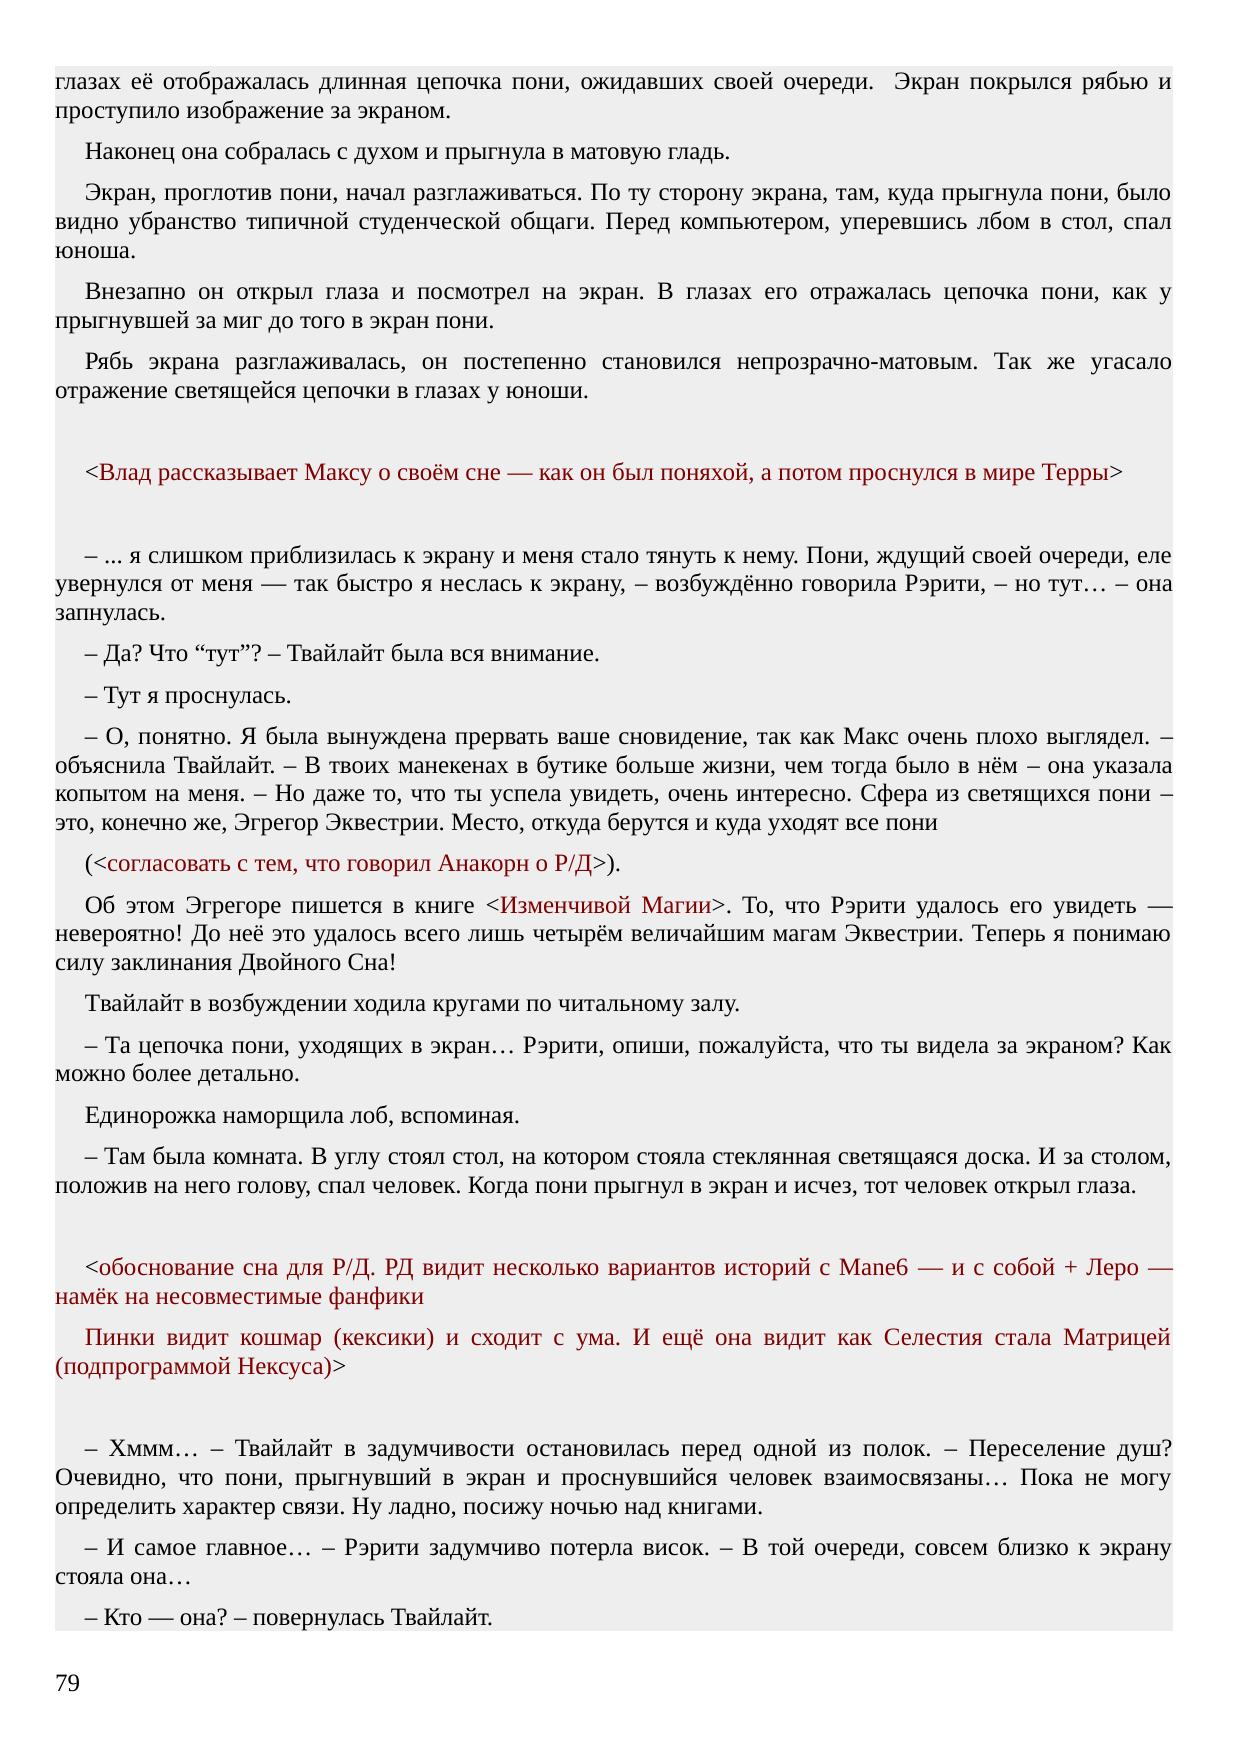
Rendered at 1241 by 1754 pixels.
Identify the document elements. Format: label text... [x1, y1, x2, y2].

text Твайлайт в возбуждении ходила кругами по читальному залу. [55, 988, 1173, 1017]
text – Та цепочка пони, уходящих в экран… Рэрити, опиши, пожалуйста, что ты видела за экраном? Как можно более детально. [55, 1030, 1173, 1087]
text – Да? Что “тут”? – Твайлайт была вся внимание. [55, 638, 1173, 667]
text Внезапно он открыл глаза и посмотрел на экран. В глазах его отражалась цепочка пони, как у прыгнувшей за миг до того в экран пони. [55, 276, 1173, 333]
text – Кто — она? – повернулась Твайлайт. [55, 1602, 1173, 1631]
text – ... я слишком приблизилась к экрану и меня стало тянуть к нему. Пони, ждущий своей очереди, еле увернулся от меня — так быстро я неслась к экрану, – возбуждённо говорила Рэрити, – но тут… – она запнулась. [55, 540, 1173, 626]
text Единорожка наморщила лоб, вспоминая. [55, 1100, 1173, 1128]
text – Там была комната. В углу стоял стол, на котором стояла стеклянная светящаяся доска. И за столом, положив на него голову, спал человек. Когда пони прыгнул в экран и исчез, тот человек открыл глаза. [55, 1141, 1173, 1198]
text Наконец она собралась с духом и прыгнула в матовую гладь. [55, 136, 1173, 165]
text Рябь экрана разглаживалась, он постепенно становился непрозрачно-матовым. Так же угасало отражение светящейся цепочки в глазах у юноши. [55, 346, 1173, 403]
text Об этом Эгрегоре пишется в книге <Изменчивой Магии>. То, что Рэрити удалось его увидеть — невероятно! До неё это удалось всего лишь четырём величайшим магам Эквестрии. Теперь я понимаю силу заклинания Двойного Сна! [55, 890, 1173, 976]
text <Влад рассказывает Максу о своём сне — как он был поняхой, а потом проснулся в мире Терры> [55, 457, 1173, 486]
text глазах её отображалась длинная цепочка пони, ожидавших своей очереди. Экран покрылся рябью и проступило изображение за экраном. [55, 66, 1173, 123]
text – О, понятно. Я была вынуждена прервать ваше сновидение, так как Макс очень плохо выглядел. – объяснила Твайлайт. – В твоих манекенах в бутике больше жизни, чем тогда было в нём – она указала копытом на меня. – Но даже то, что ты успела увидеть, очень интересно. Сфера из светящихся пони – это, конечно же, Эгрегор Эквестрии. Место, откуда берутся и куда уходят все пони [55, 721, 1173, 836]
text – Хммм… – Твайлайт в задумчивости остановилась перед одной из полок. – Переселение душ? Очевидно, что пони, прыгнувший в экран и проснувшийся человек взаимосвязаны… Пока не могу определить характер связи. Ну ладно, посижу ночью над книгами. [55, 1433, 1173, 1520]
text (<согласовать с тем, что говорил Анакорн о Р/Д>). [55, 848, 1173, 877]
text – Тут я проснулась. [55, 680, 1173, 708]
text <обоснование сна для Р/Д. РД видит несколько вариантов историй с Mane6 — и с собой + Леро — намёк на несовместимые фанфики [55, 1252, 1173, 1310]
text Экран, проглотив пони, начал разглаживаться. По ту сторону экрана, там, куда прыгнула пони, было видно убранство типичной студенческой общаги. Перед компьютером, уперевшись лбом в стол, спал юноша. [55, 177, 1173, 263]
text – И самое главное… – Рэрити задумчиво потерла висок. – В той очереди, совсем близко к экрану стояла она… [55, 1532, 1173, 1590]
text Пинки видит кошмар (кексики) и сходит с ума. И ещё она видит как Селестия стала Матрицей (подпрограммой Нексуса)> [55, 1322, 1173, 1380]
